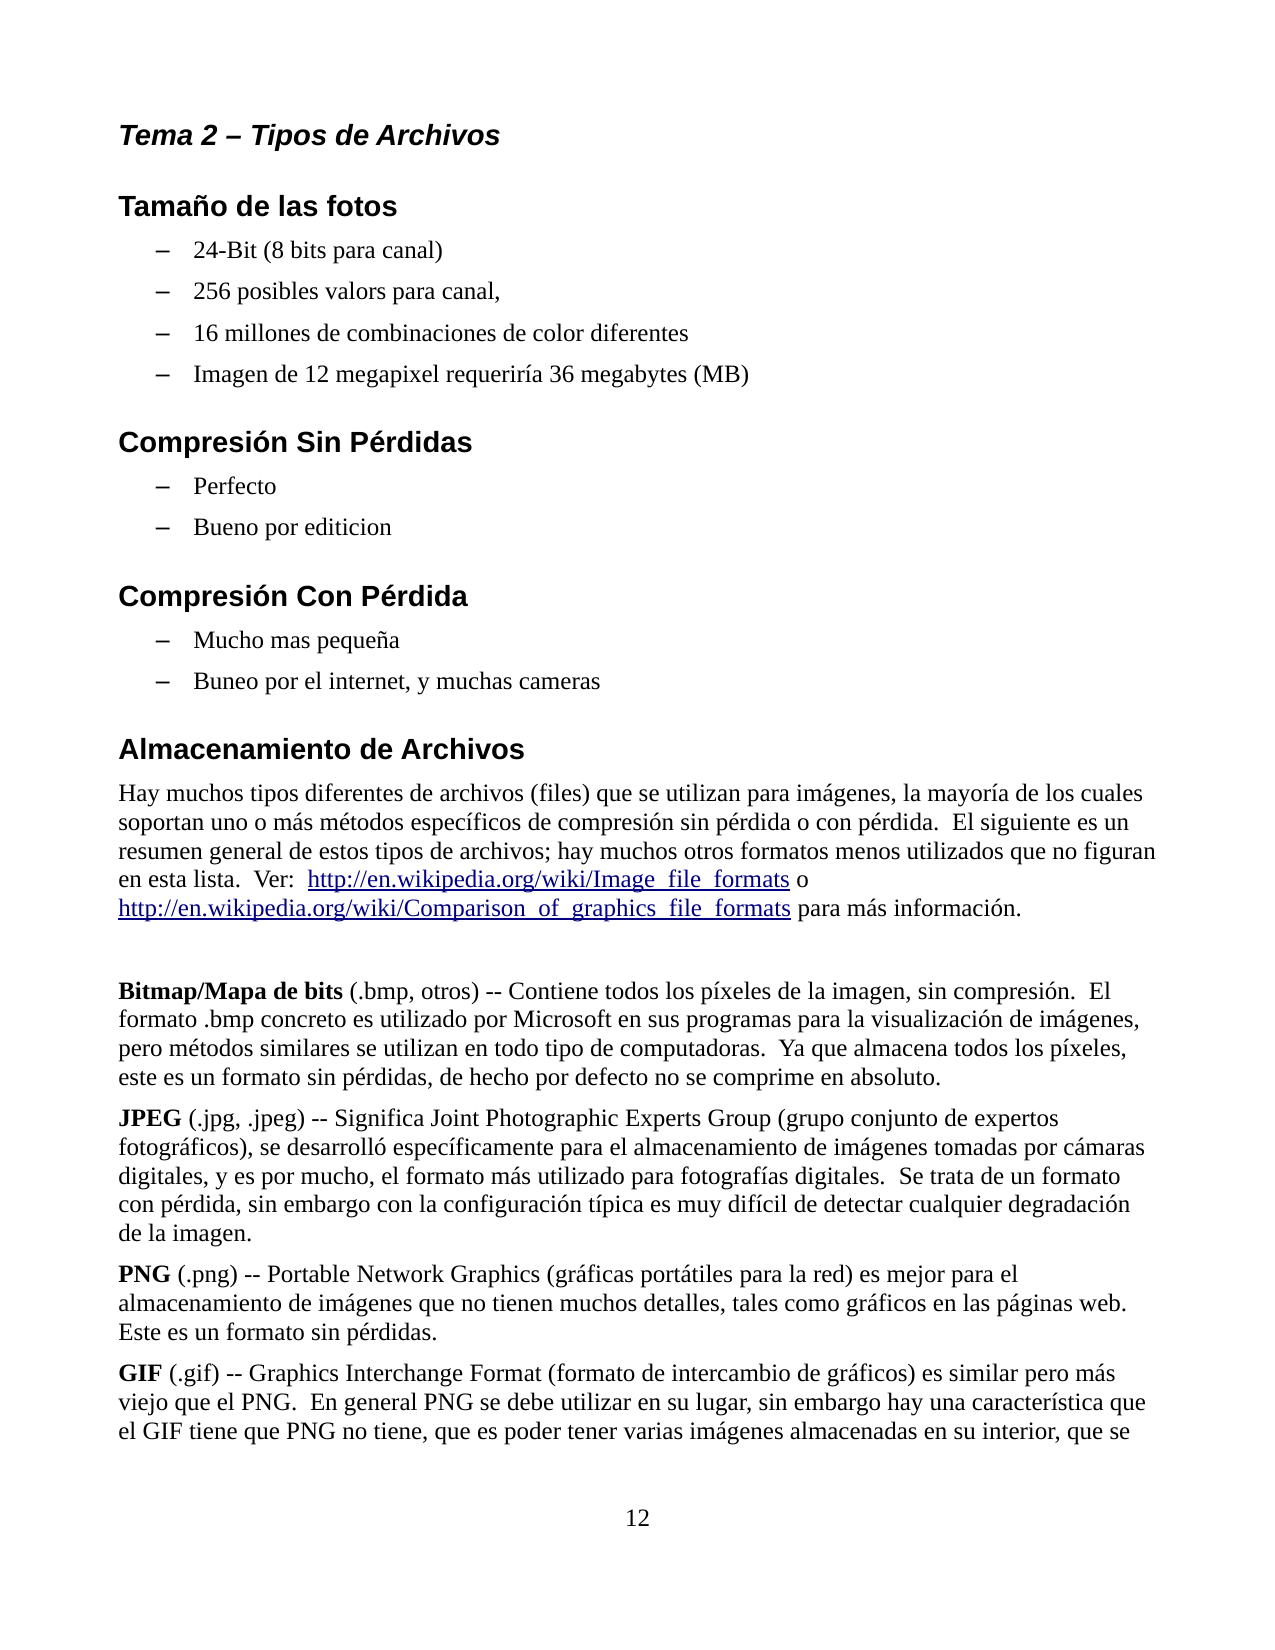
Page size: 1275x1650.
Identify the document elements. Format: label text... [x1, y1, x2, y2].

list Perfecto [156, 471, 1157, 500]
subtitle Tema 2 – Tipos de Archivos [118, 118, 1157, 152]
subtitle Tamaño de las fotos [118, 189, 1157, 223]
list Buneo por el internet, y muchas cameras [156, 666, 1157, 695]
text PNG (.png) -- Portable Network Graphics (gráficas portátiles para la red) es mejor para el almacenamiento de imágenes que no tienen muchos detalles, tales como gráficos en las páginas web. Este es un formato sin pérdidas. [118, 1259, 1157, 1346]
list Imagen de 12 megapixel requeriría 36 megabytes (MB) [156, 359, 1157, 388]
text JPEG (.jpg, .jpeg) -- Significa Joint Photographic Experts Group (grupo conjunto de expertos fotográficos), se desarrolló específicamente para el almacenamiento de imágenes tomadas por cámaras digitales, y es por mucho, el formato más utilizado para fotografías digitales. Se trata de un formato con pérdida, sin embargo con la configuración típica es muy difícil de detectar cualquier degradación de la imagen. [118, 1103, 1157, 1247]
list Bueno por editicion [156, 512, 1157, 541]
text Bitmap/Mapa de bits (.bmp, otros) -- Contiene todos los píxeles de la imagen, sin compresión. El formato .bmp concreto es utilizado por Microsoft en sus programas para la visualización de imágenes, pero métodos similares se utilizan en todo tipo de computadoras. Ya que almacena todos los píxeles, este es un formato sin pérdidas, de hecho por defecto no se comprime en absoluto. [118, 976, 1157, 1091]
text GIF (.gif) -- Graphics Interchange Format (formato de intercambio de gráficos) es similar pero más viejo que el PNG. En general PNG se debe utilizar en su lugar, sin embargo hay una característica que el GIF tiene que PNG no tiene, que es poder tener varias imágenes almacenadas en su interior, que se [118, 1358, 1157, 1444]
list 256 posibles valors para canal, [156, 276, 1157, 305]
subtitle Almacenamiento de Archivos [118, 732, 1157, 766]
subtitle Compresión Con Pérdida [118, 579, 1157, 612]
subtitle Compresión Sin Pérdidas [118, 425, 1157, 459]
list Mucho mas pequeña [156, 625, 1157, 653]
list 16 millones de combinaciones de color diferentes [156, 318, 1157, 346]
list 24-Bit (8 bits para canal) [156, 235, 1157, 264]
text Hay muchos tipos diferentes de archivos (files) que se utilizan para imágenes, la mayoría de los cuales soportan uno o más métodos específicos de compresión sin pérdida o con pérdida. El siguiente es un resumen general de estos tipos de archivos; hay muchos otros formatos menos utilizados que no figuran en esta lista. Ver: http://en.wikipedia.org/wiki/Image_file_formats o http://en.wikipedia.org/wiki/Comparison_of_graphics_file_formats para más información. [118, 778, 1157, 922]
